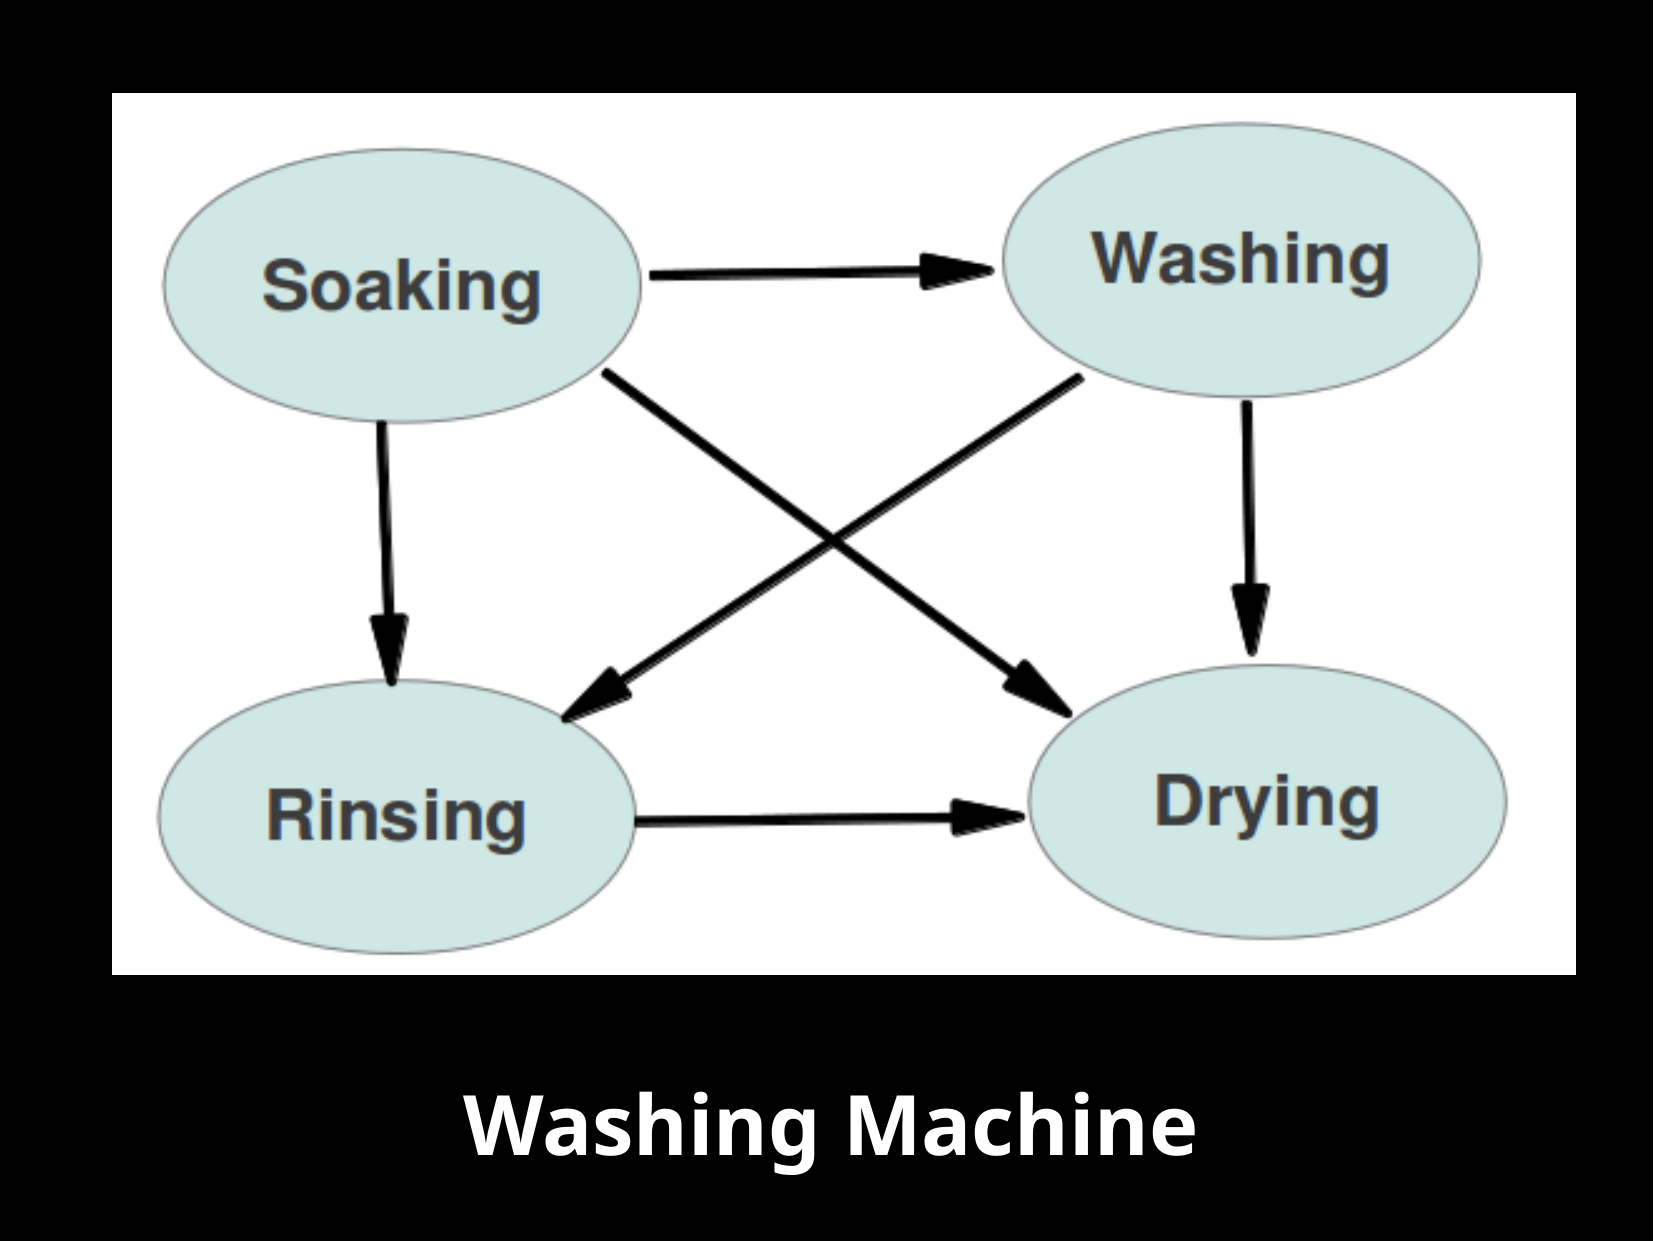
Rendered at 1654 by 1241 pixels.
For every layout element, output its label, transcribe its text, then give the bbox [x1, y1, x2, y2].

text_box Washing Machine [87, 1050, 1576, 1197]
picture [112, 93, 1576, 976]
